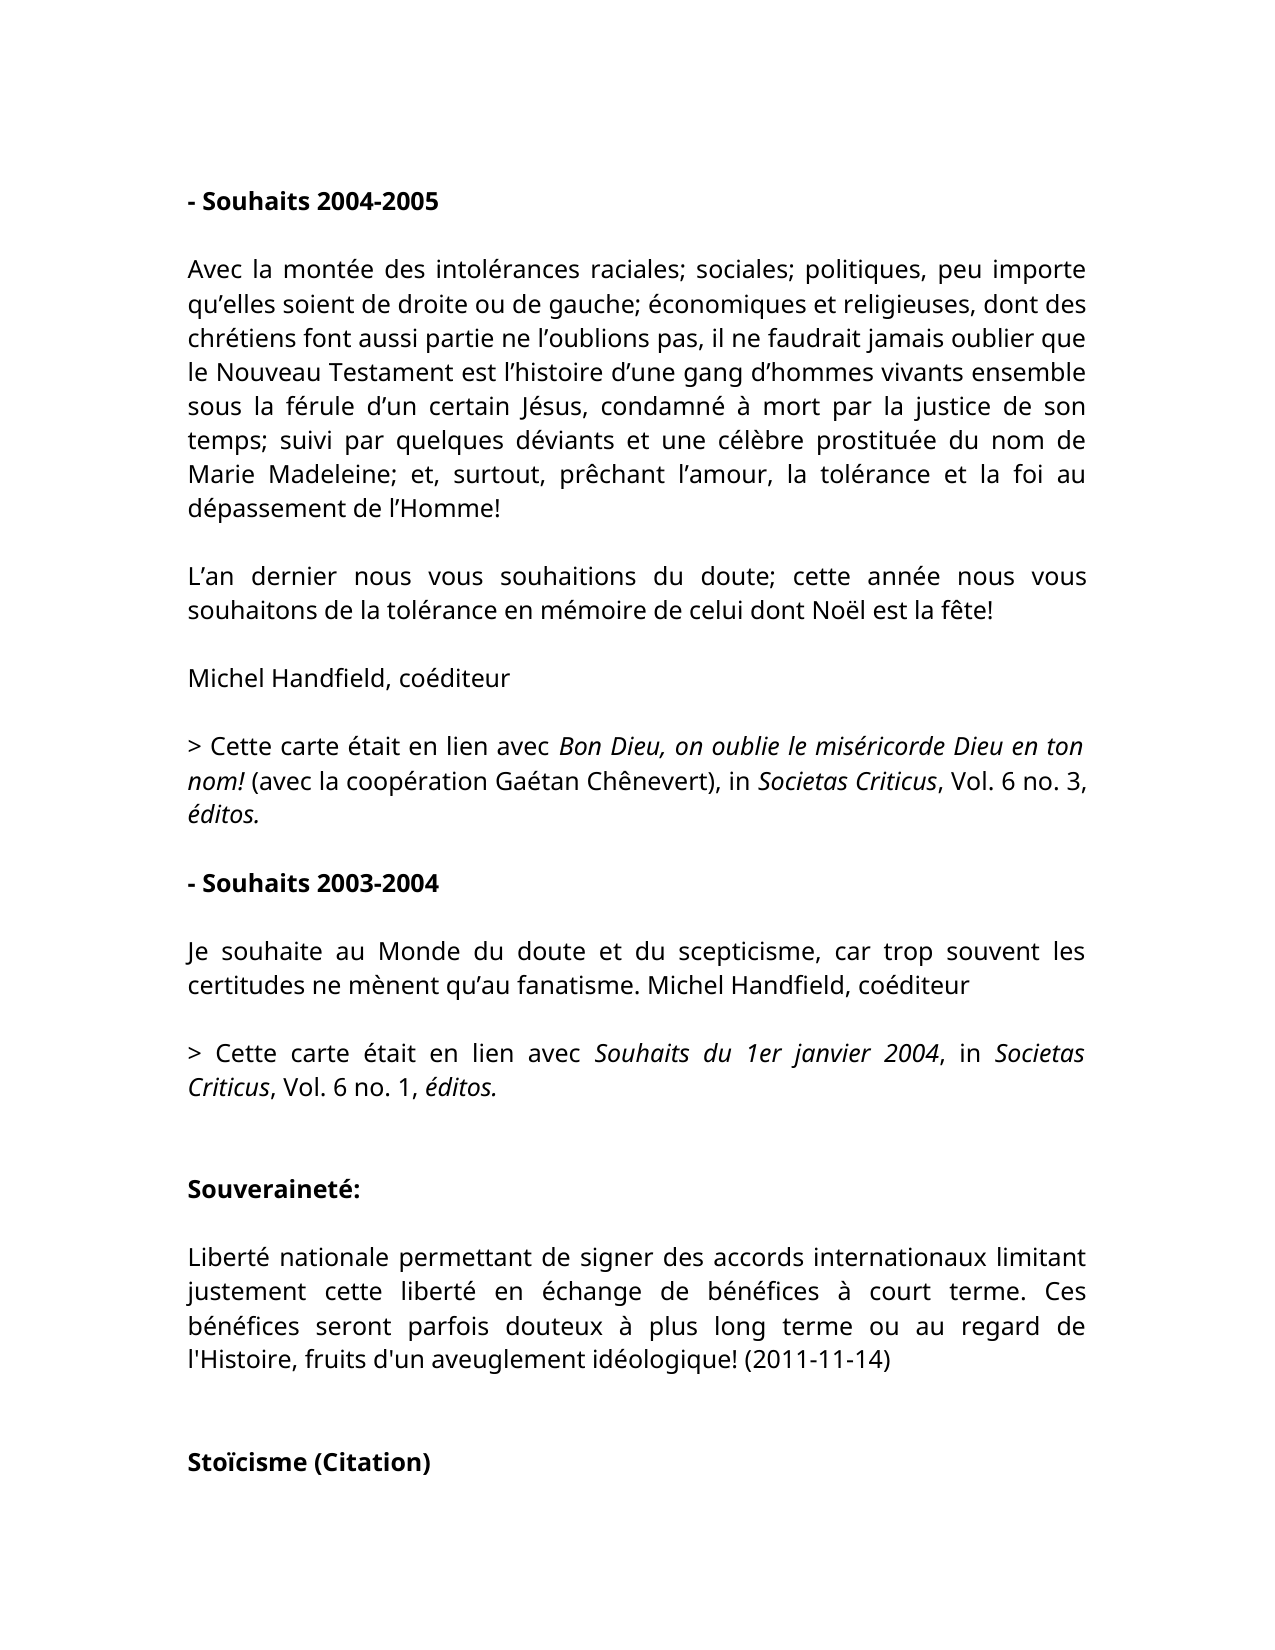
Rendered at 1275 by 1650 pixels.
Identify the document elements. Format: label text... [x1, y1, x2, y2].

text - Souhaits 2003-2004 [187, 865, 1087, 899]
text Souveraineté: [187, 1172, 1087, 1206]
text Stoïcisme (Citation) [187, 1444, 1087, 1478]
text > Cette carte était en lien avec Bon Dieu, on oublie le miséricorde Dieu en ton nom! (avec la coopération Gaétan Chênevert), in Societas Criticus, Vol. 6 no. 3, éditos. [187, 729, 1087, 831]
text Je souhaite au Monde du doute et du scepticisme, car trop souvent les certitudes ne mènent qu’au fanatisme. Michel Handfield, coéditeur [187, 933, 1087, 1002]
text Avec la montée des intolérances raciales; sociales; politiques, peu importe qu’elles soient de droite ou de gauche; économiques et religieuses, dont des chrétiens font aussi partie ne l’oublions pas, il ne faudrait jamais oublier que le Nouveau Testament est l’histoire d’une gang d’hommes vivants ensemble sous la férule d’un certain Jésus, condamné à mort par la justice de son temps; suivi par quelques déviants et une célèbre prostituée du nom de Marie Madeleine; et, surtout, prêchant l’amour, la tolérance et la foi au dépassement de l’Homme! [187, 252, 1087, 525]
text - Souhaits 2004-2005 [187, 184, 1087, 218]
text Michel Handfield, coéditeur [187, 661, 1087, 695]
text L’an dernier nous vous souhaitions du doute; cette année nous vous souhaitons de la tolérance en mémoire de celui dont Noël est la fête! [187, 559, 1087, 627]
text Liberté nationale permettant de signer des accords internationaux limitant justement cette liberté en échange de bénéfices à court terme. Ces bénéfices seront parfois douteux à plus long terme ou au regard de l'Histoire, fruits d'un aveuglement idéologique! (2011-11-14) [187, 1240, 1087, 1376]
text > Cette carte était en lien avec Souhaits du 1er janvier 2004, in Societas Criticus, Vol. 6 no. 1, éditos. [187, 1036, 1087, 1104]
